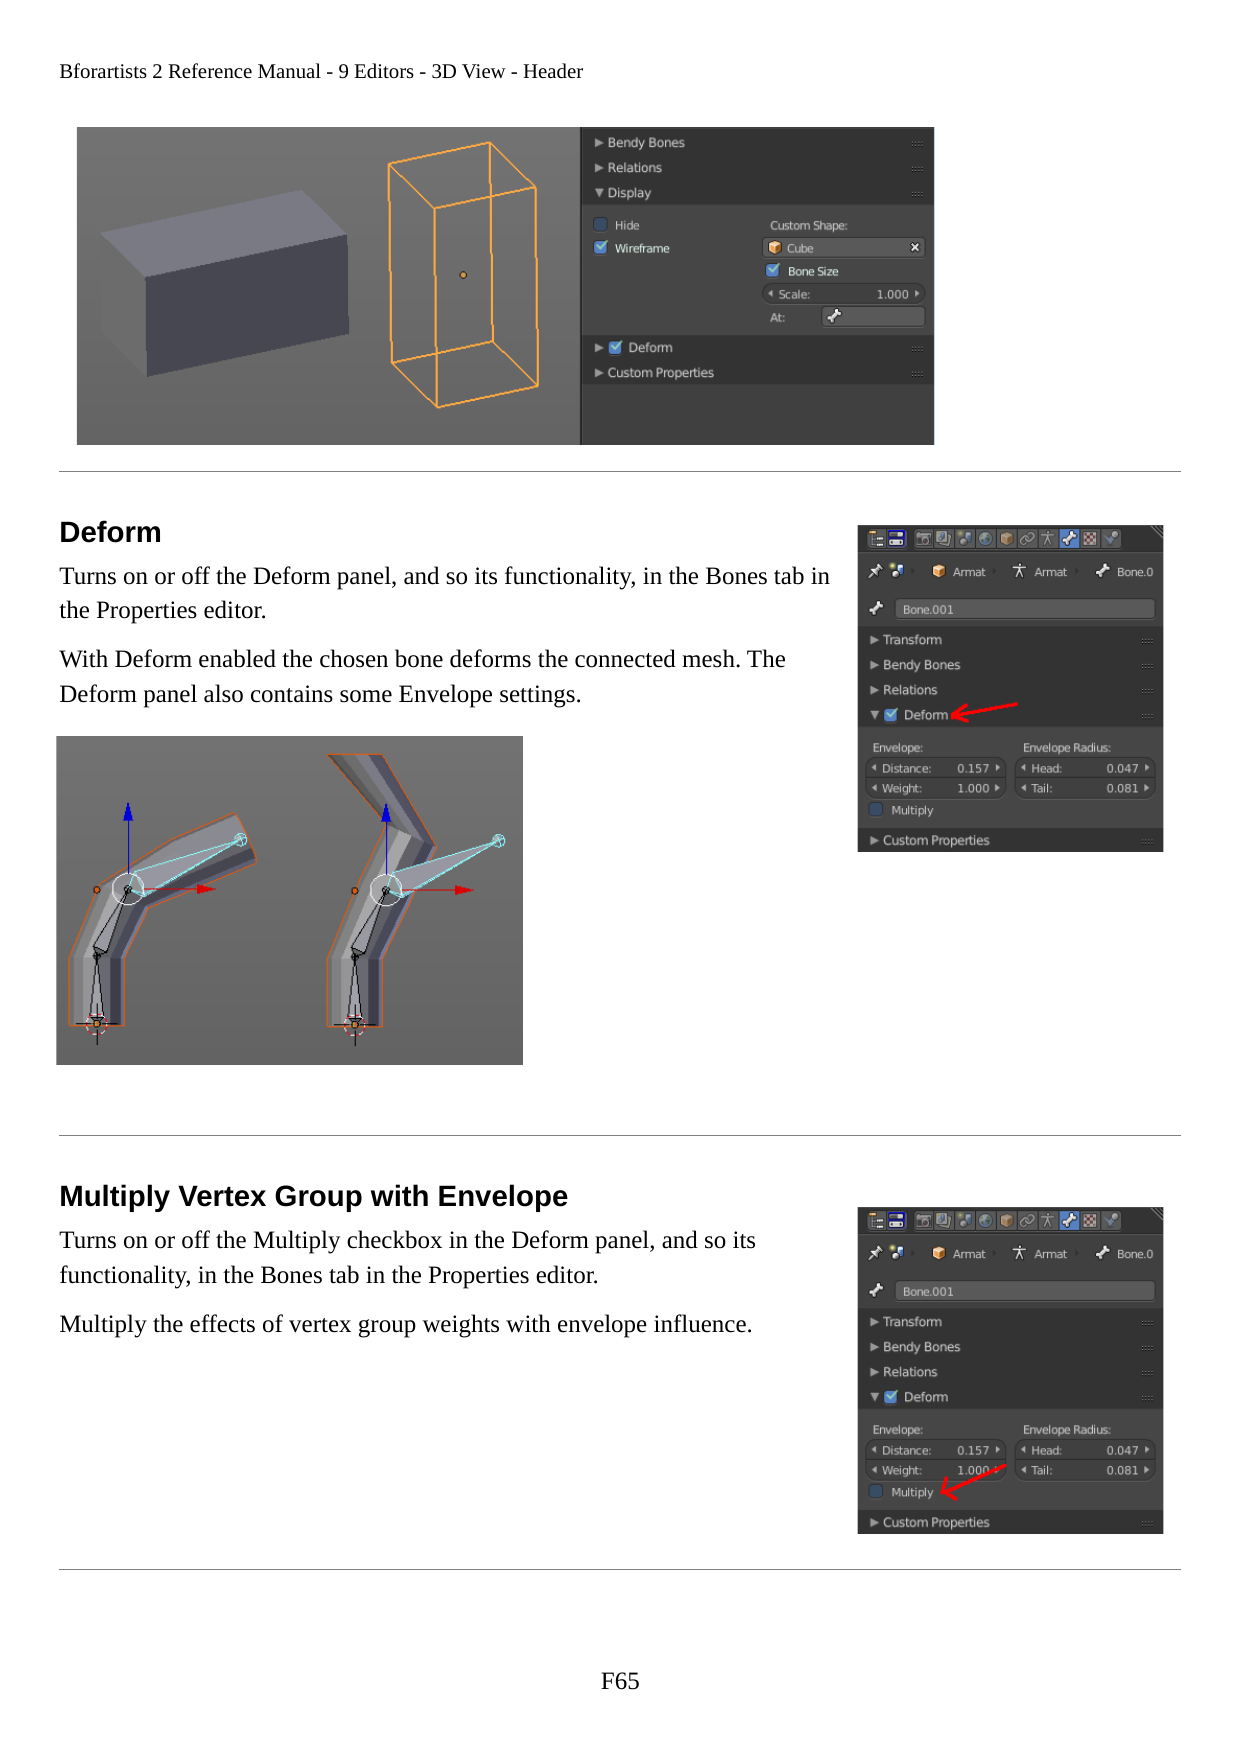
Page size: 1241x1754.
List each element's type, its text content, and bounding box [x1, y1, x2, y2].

text Multiply the effects of vertex group weights with envelope influence. [59, 1309, 857, 1338]
picture [56, 736, 523, 1065]
picture [857, 525, 1164, 852]
subtitle Deform [59, 515, 1181, 548]
subtitle Multiply Vertex Group with Envelope [59, 1179, 1181, 1213]
text Turns on or off the Deform panel, and so its functionality, in the Bones tab in the Properties editor. [59, 561, 857, 624]
text Turns on or off the Multiply checkbox in the Deform panel, and so its functionality, in the Bones tab in the Properties editor. [59, 1226, 857, 1289]
picture [857, 1207, 1164, 1534]
picture [76, 127, 935, 445]
text With Deform enabled the chosen bone deforms the connected mesh. The Deform panel also contains some Envelope settings. [59, 644, 857, 708]
